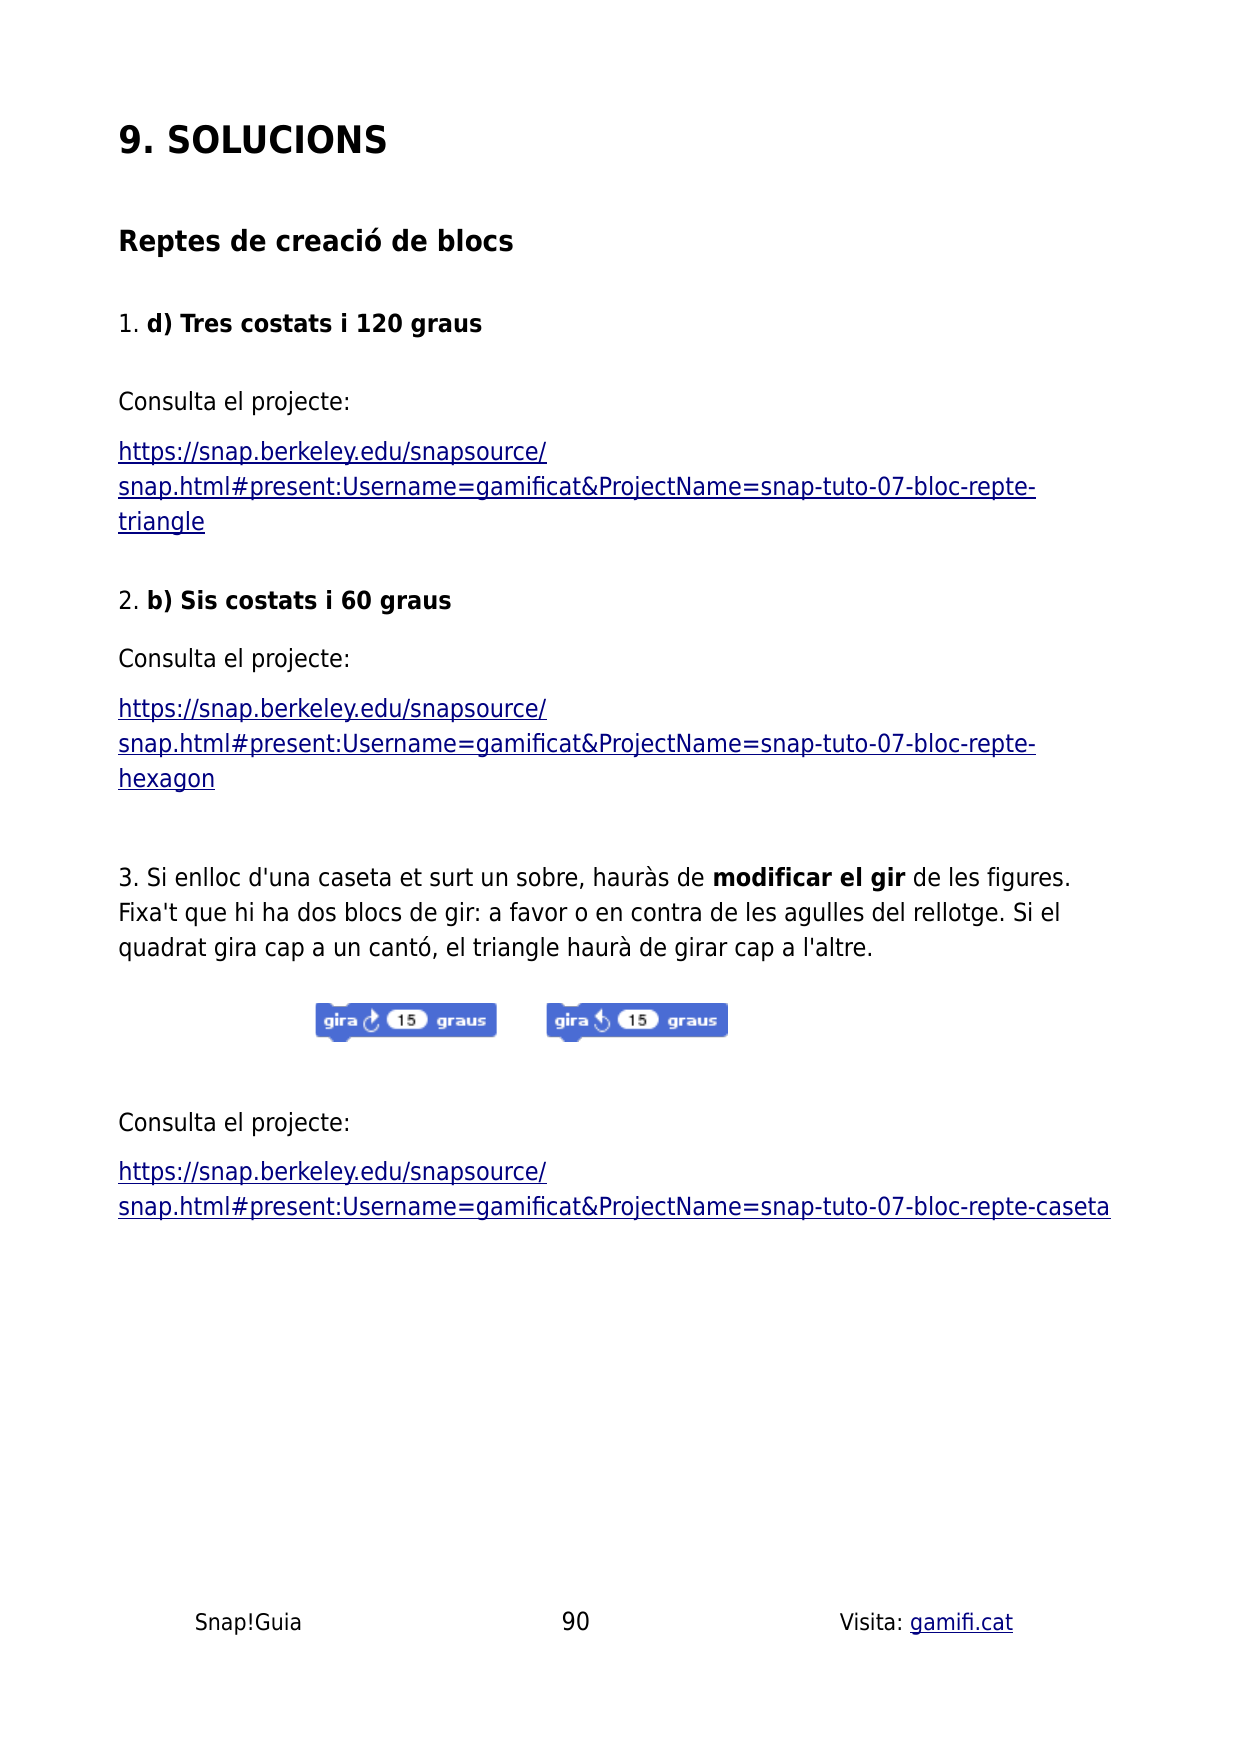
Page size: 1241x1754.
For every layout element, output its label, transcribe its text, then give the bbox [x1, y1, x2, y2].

subtitle 9. SOLUCIONS [118, 118, 1122, 162]
text https://snap.berkeley.edu/snapsource/snap.html#present:Username=gamificat&ProjectName=snap-tuto-07-bloc-repte-triangle [118, 437, 1122, 536]
text Reptes de creació de blocs [118, 224, 1122, 258]
text https://snap.berkeley.edu/snapsource/snap.html#present:Username=gamificat&ProjectName=snap-tuto-07-bloc-repte-hexagon [118, 694, 1122, 793]
text 1. d) Tres costats i 120 graus [118, 309, 1122, 338]
text https://snap.berkeley.edu/snapsource/snap.html#present:Username=gamificat&ProjectName=snap-tuto-07-bloc-repte-caseta [118, 1158, 1122, 1222]
text 2. b) Sis costats i 60 graus [118, 586, 1122, 615]
text 3. Si enlloc d'una caseta et surt un sobre, hauràs de modificar el gir de les figures. Fixa't que hi ha dos blocs de gir: a favor o en contra de les agulles del rellotge. Si el quadrat gira cap a un cantó, el triangle haurà de girar cap a l'altre. [118, 863, 1122, 962]
picture [315, 1003, 497, 1042]
text Consulta el projecte: [118, 388, 1122, 417]
text Consulta el projecte: [118, 1108, 1122, 1137]
text Consulta el projecte: [118, 644, 1122, 673]
picture [546, 1003, 728, 1042]
